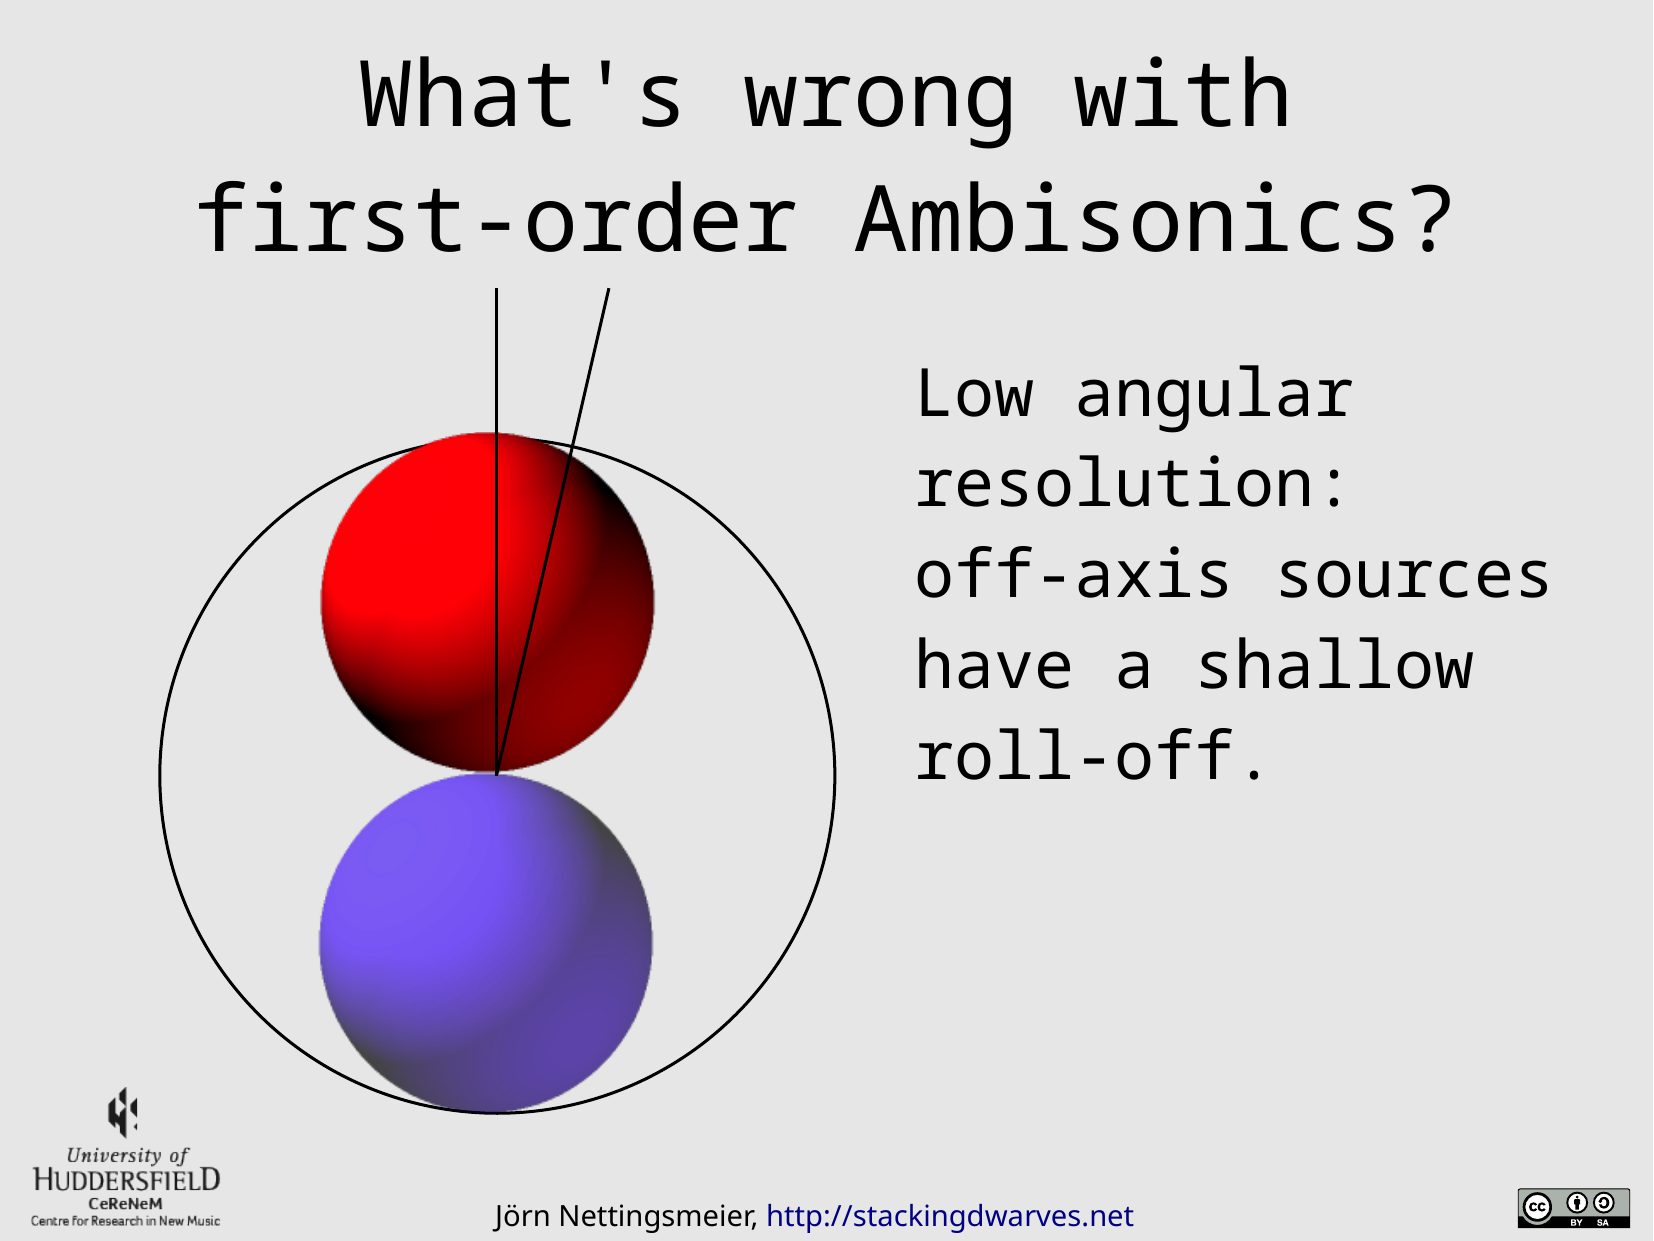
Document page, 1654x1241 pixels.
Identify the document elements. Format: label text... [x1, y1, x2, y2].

picture [498, 432, 573, 757]
picture [31, 432, 831, 1229]
title What's wrong with first-order Ambisonics? [82, 45, 1571, 261]
text_box Low angular resolution: off-axis sources have a shallow roll-off. [900, 337, 1576, 742]
